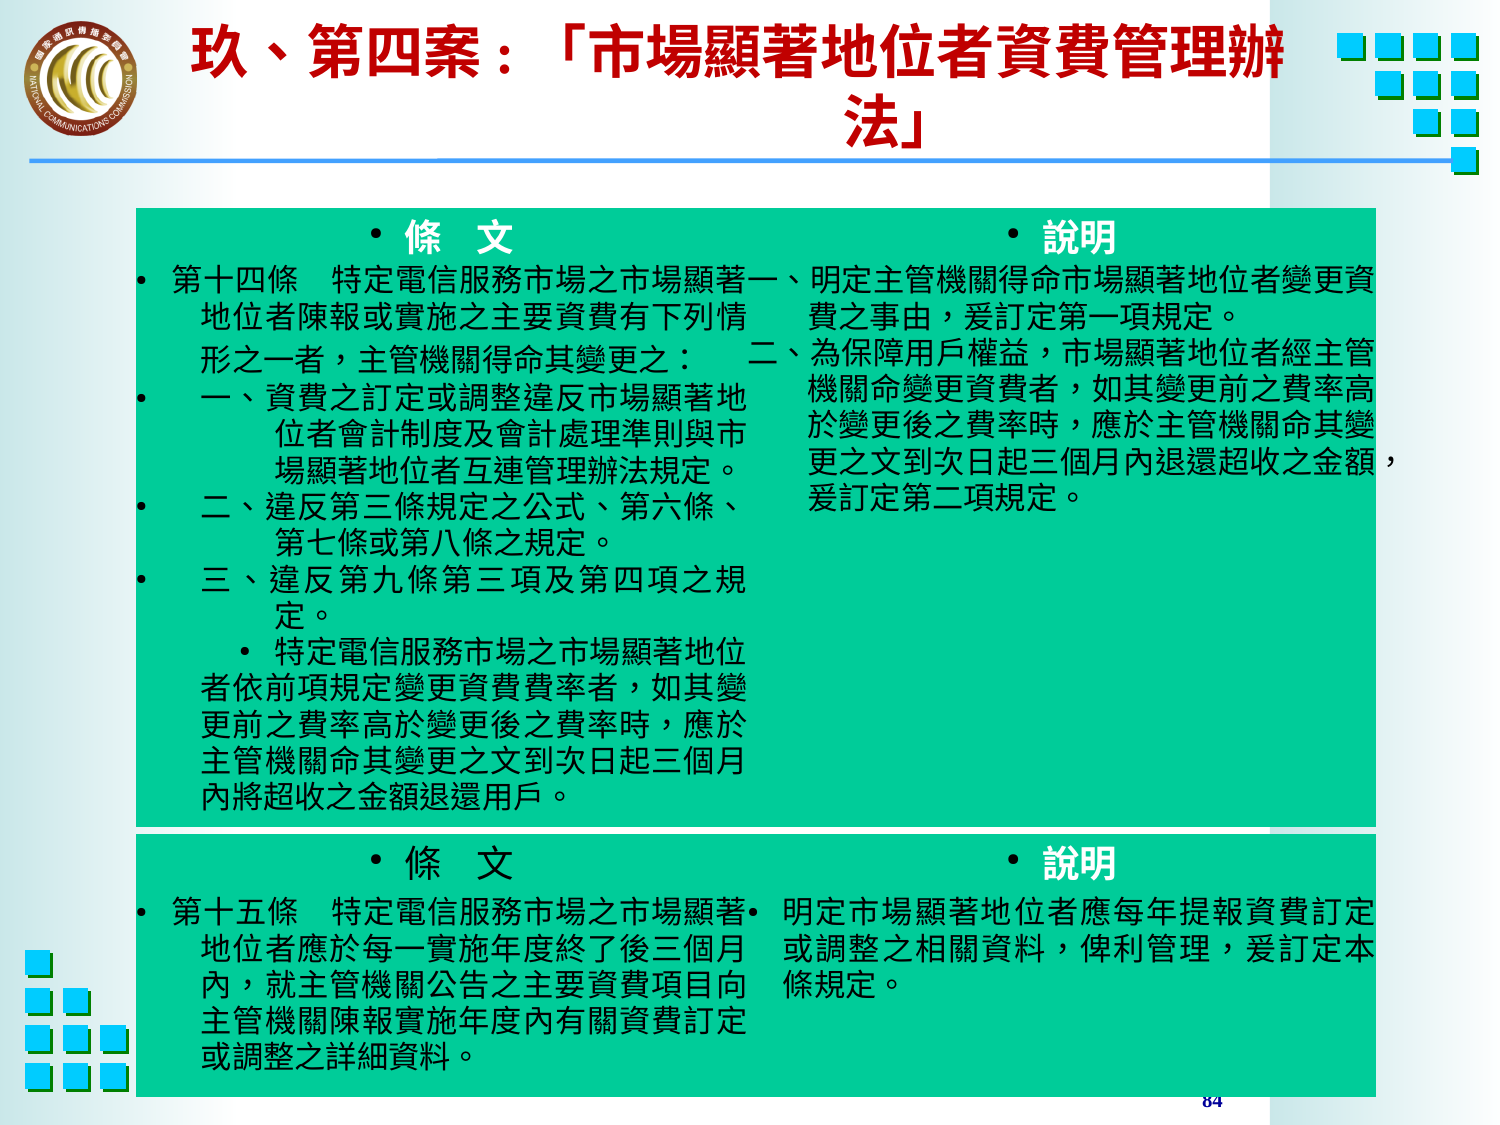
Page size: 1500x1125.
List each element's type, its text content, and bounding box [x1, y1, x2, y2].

title 玖、第四案:「市場顯著地位者資費管理辦法」 [123, 7, 1353, 161]
table_cell 第十五條 特定電信服務市場之市場顯著地位者應於每一實施年度終了後三個月內，就主管機關公告之主要資費項目向主管機關陳報實施年度內有關資費訂定或調整之詳細資料。 [136, 895, 748, 1097]
table_cell 明定市場顯著地位者應每年提報資費訂定或調整之相關資料，俾利管理，爰訂定本條規定。 [748, 895, 1376, 1097]
table_cell 第十四條 特定電信服務市場之市場顯著地位者陳報或實施之主要資費有下列情形之一者，主管機關得命其變更之： 一、資費之訂定或調整違反市場顯著地位者會計制度及會計處理準則與市場顯著地位者互連管理辦法規定。 二、違反第三條規定之公式、第六條、第七條或第八條之規定。 三、違反第九條第三項及第四項之規定。 特定電信服務市場之市場顯著地位者依前項規定變更資費費率者，如其變更前之費率高於變更後之費率時，應於主管機關命其變更之文到次日起三個月內將超收之金額退還用戶。 [136, 263, 748, 827]
table_cell 一、明定主管機關得命市場顯著地位者變更資費之事由，爰訂定第一項規定。 二、為保障用戶權益，市場顯著地位者經主管機關命變更資費者，如其變更前之費率高於變更後之費率時，應於主管機關命其變更之文到次日起三個月內退還超收之金額，爰訂定第二項規定。 [748, 263, 1376, 827]
table_header 說明 [748, 208, 1376, 263]
table_header 條 文 [136, 208, 748, 263]
table_header 條 文 [136, 834, 748, 895]
table_header 說明 [748, 834, 1376, 895]
